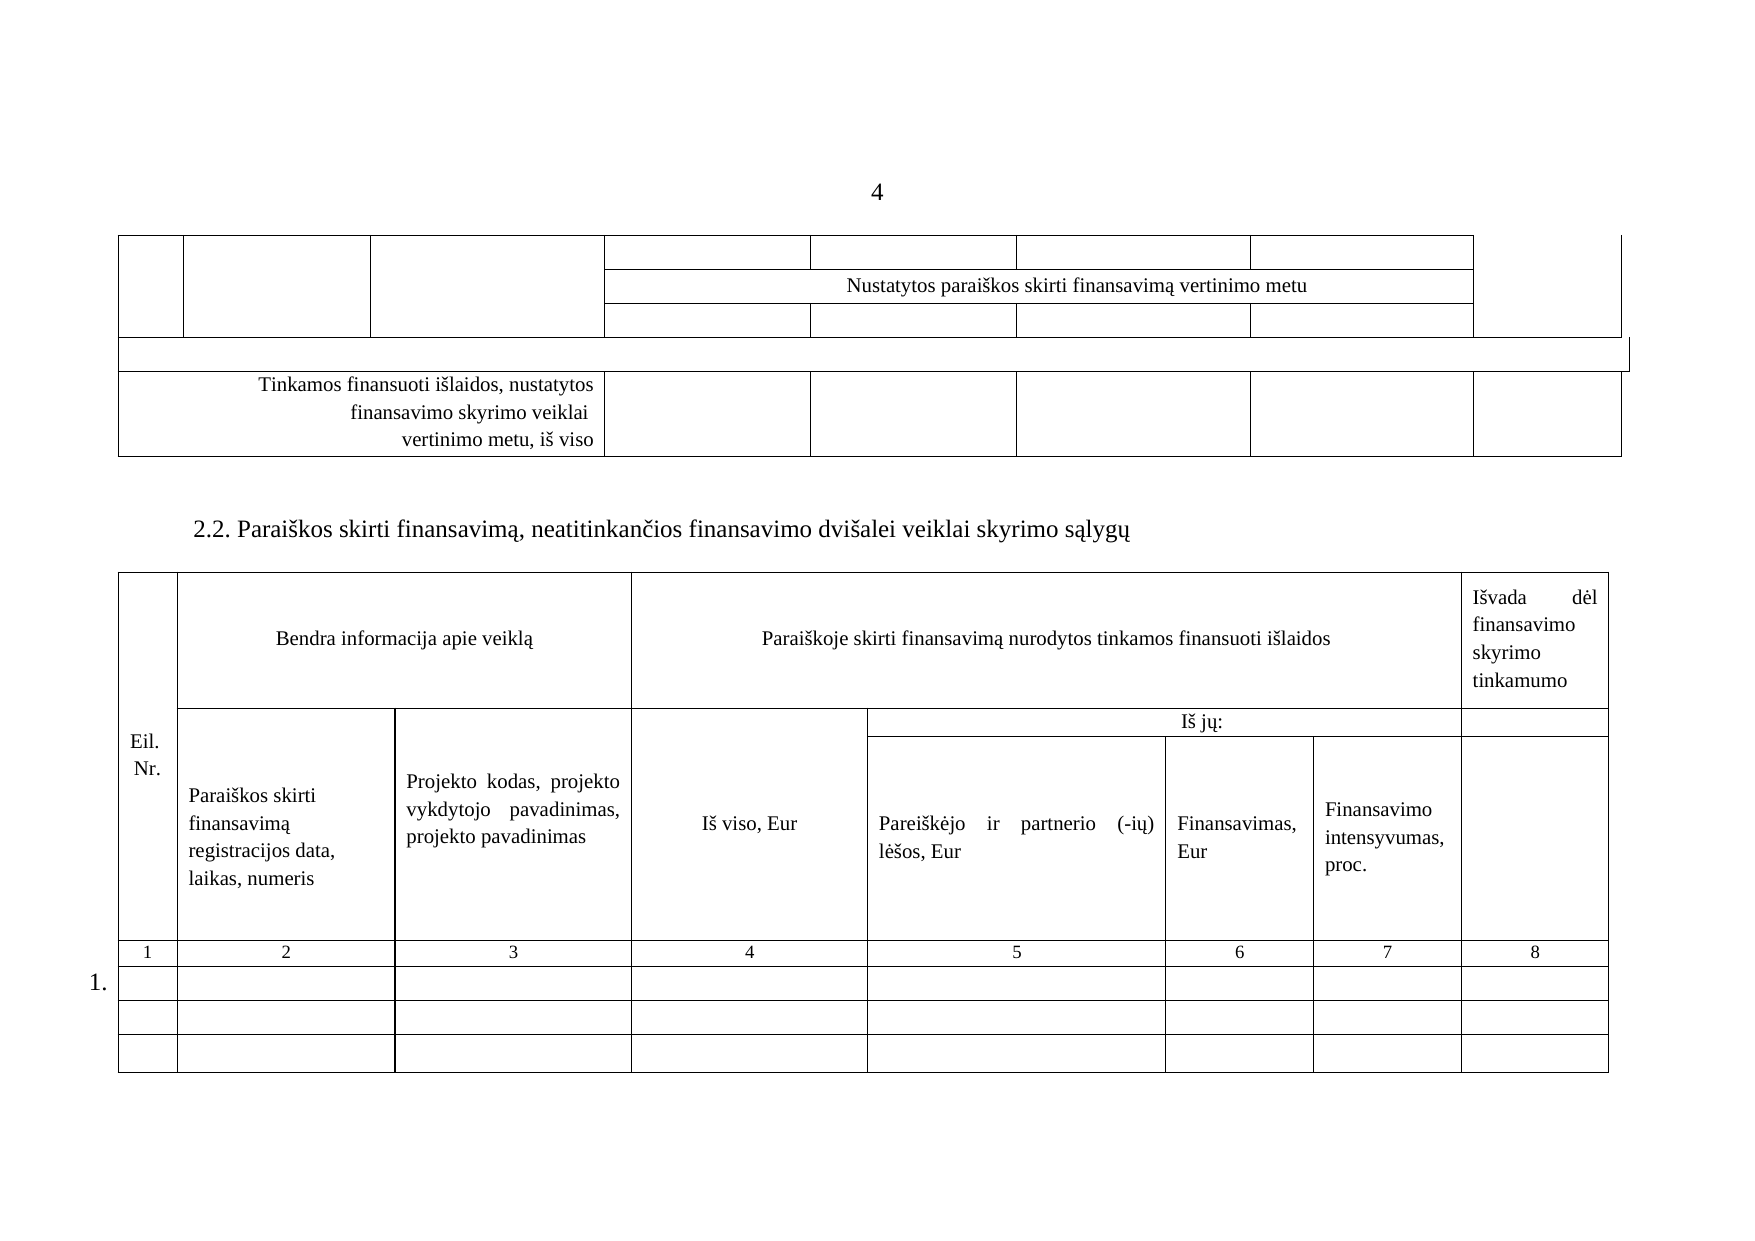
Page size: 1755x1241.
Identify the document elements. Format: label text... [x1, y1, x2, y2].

table_cell Iš jų: [868, 709, 1461, 736]
table_cell 3 [396, 941, 631, 966]
table_cell [811, 372, 1016, 456]
table_cell [1622, 303, 1629, 337]
table_cell 1. [119, 967, 177, 1000]
table_cell [1462, 1001, 1608, 1034]
table_cell Iš viso, Eur [632, 709, 867, 940]
table_cell 4 [632, 941, 867, 966]
table_cell [178, 1001, 394, 1034]
table_cell [1166, 1035, 1313, 1072]
table_cell [811, 304, 1016, 337]
table_cell [1166, 967, 1313, 1000]
table_cell [632, 1035, 867, 1072]
table_cell [1251, 304, 1473, 337]
table_cell [396, 1035, 631, 1072]
table_cell [632, 1001, 867, 1034]
table_cell [868, 1035, 1165, 1072]
table_cell [184, 236, 370, 337]
table_cell [178, 967, 394, 1000]
table_cell [1462, 737, 1608, 940]
table_cell [1462, 709, 1608, 736]
table_cell [605, 372, 810, 456]
table_cell [1462, 967, 1608, 1000]
table_cell [119, 337, 1629, 371]
table_cell 7 [1314, 941, 1461, 966]
table_cell 1 [119, 941, 177, 966]
table_cell [1622, 269, 1629, 303]
table_header Išvada dėl finansavimo skyrimo tinkamumo [1462, 573, 1608, 707]
table_cell [1474, 372, 1621, 456]
table_cell Finansavimas, Eur [1166, 737, 1313, 940]
table_cell 8 [1462, 941, 1608, 966]
table_cell [1314, 1035, 1461, 1072]
table_cell [396, 1001, 631, 1034]
table_cell Finansavimo intensyvumas, proc. [1314, 737, 1461, 940]
table_cell Pareiškėjo ir partnerio (-ių) lėšos, Eur [868, 737, 1165, 940]
table_cell [811, 236, 1016, 269]
table_cell [119, 1001, 177, 1034]
table_cell Projekto kodas, projekto vykdytojo pavadinimas, projekto pavadinimas [396, 709, 631, 940]
text 2.2. Paraiškos skirti finansavimą, neatitinkančios finansavimo dvišalei veiklai skyrimo sąlygų [118, 514, 1636, 543]
table_cell [605, 236, 810, 269]
table_cell [371, 236, 604, 337]
table_cell [1017, 304, 1250, 337]
table_cell [1462, 1035, 1608, 1072]
table_cell [119, 236, 183, 337]
table_cell Tinkamos finansuoti išlaidos, nustatytos finansavimo skyrimo veiklai vertinimo metu, iš viso [119, 372, 604, 456]
table_cell [1622, 372, 1629, 456]
table_cell [1017, 236, 1250, 269]
table_cell 6 [1166, 941, 1313, 966]
table_cell [632, 967, 867, 1000]
table_cell [1251, 372, 1473, 456]
table_cell [1166, 1001, 1313, 1034]
table_cell [119, 1035, 177, 1072]
table_cell Nustatytos paraiškos skirti finansavimą vertinimo metu [605, 270, 1473, 303]
table_cell 2 [178, 941, 394, 966]
table_cell [178, 1035, 394, 1072]
table_cell [1474, 235, 1621, 269]
table_cell [868, 967, 1165, 1000]
table_header Paraiškoje skirti finansavimą nurodytos tinkamos finansuoti išlaidos [632, 573, 1461, 707]
table_cell [605, 304, 810, 337]
table_cell [1314, 1001, 1461, 1034]
table_cell [1314, 967, 1461, 1000]
table_header Eil. Nr. [119, 573, 177, 940]
table_cell [1017, 372, 1250, 456]
table_cell Paraiškos skirti finansavimą registracijos data, laikas, numeris [178, 709, 394, 940]
table_cell [396, 967, 631, 1000]
table_cell [1474, 303, 1621, 337]
table_cell [868, 1001, 1165, 1034]
table_header Bendra informacija apie veiklą [178, 573, 631, 707]
table_cell [1474, 269, 1621, 303]
table_cell [1622, 235, 1629, 269]
table_cell [1251, 236, 1473, 269]
table_cell 5 [868, 941, 1165, 966]
